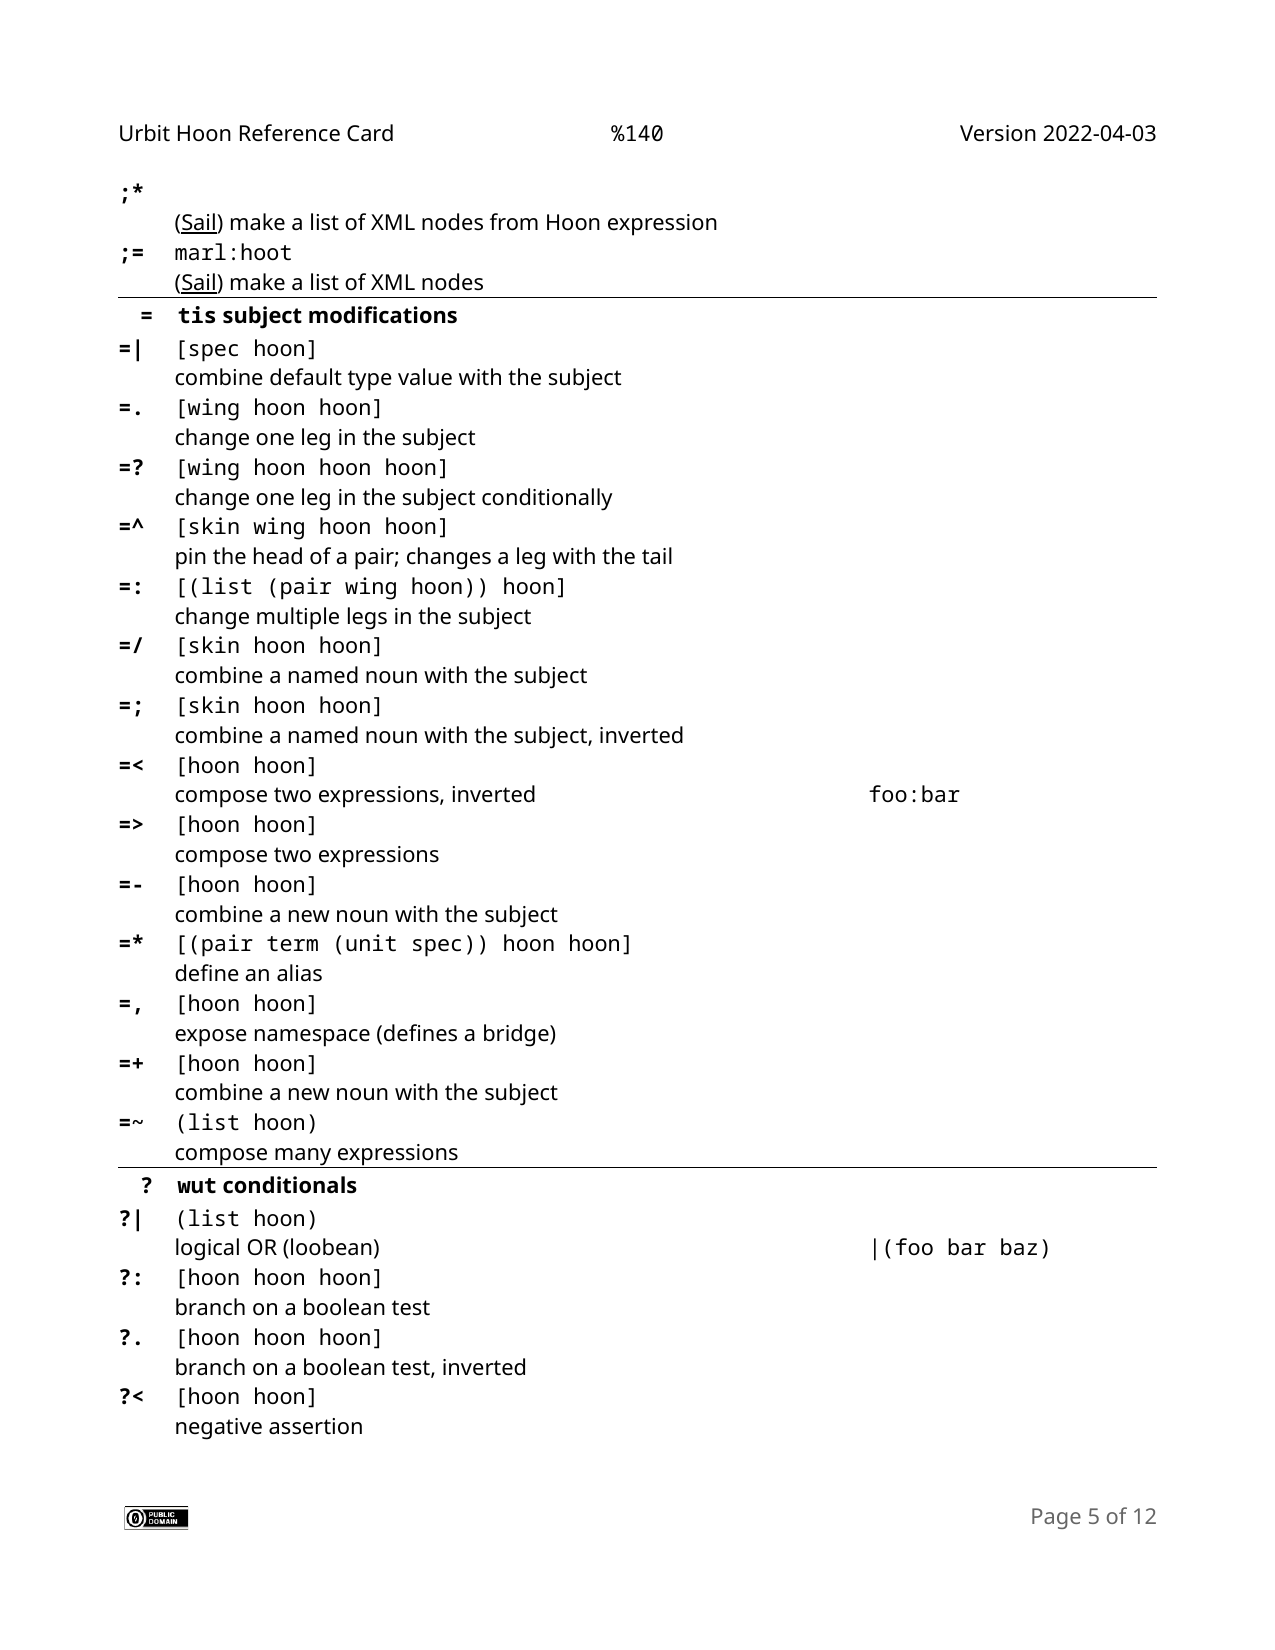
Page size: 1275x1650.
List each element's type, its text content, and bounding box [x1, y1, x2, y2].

table_cell combine a named noun with the subject [174, 660, 1157, 690]
table_cell combine a named noun with the subject, inverted [174, 720, 1157, 749]
table_cell [118, 267, 174, 297]
table_cell [skin hoon hoon] [174, 690, 1157, 720]
table_cell [118, 839, 174, 869]
table_cell [174, 178, 1157, 207]
picture [124, 1506, 189, 1530]
table_cell [118, 899, 174, 928]
table_cell ? [118, 1168, 174, 1203]
table_cell [118, 1411, 174, 1441]
table_cell =| [118, 333, 174, 362]
table_cell change one leg in the subject conditionally [174, 481, 1157, 511]
table_cell [(pair term (unit spec)) hoon hoon] [174, 928, 1157, 958]
table_cell [hoon hoon] [174, 809, 1157, 839]
table_cell =, [118, 988, 174, 1018]
table_cell [118, 1352, 174, 1381]
table_cell [hoon hoon] [174, 988, 1157, 1018]
table_cell [(list (pair wing hoon)) hoon] [174, 571, 1157, 601]
table_cell [118, 1137, 174, 1167]
table_cell =^ [118, 511, 174, 541]
table_cell [118, 1018, 174, 1047]
table_cell combine default type value with the subject [174, 362, 1157, 392]
table_cell [hoon hoon] [174, 1381, 1157, 1411]
table_cell [hoon hoon hoon] [174, 1262, 1157, 1292]
table_cell =- [118, 869, 174, 898]
table_cell change one leg in the subject [174, 422, 1157, 452]
table_cell [118, 660, 174, 690]
table_cell pin the head of a pair; changes a leg with the tail [174, 541, 1157, 571]
table_cell (Sail) make a list of XML nodes [174, 267, 1157, 297]
table_cell [hoon hoon] [174, 1048, 1157, 1077]
table_cell =: [118, 571, 174, 601]
table_cell [wing hoon hoon] [174, 392, 1157, 422]
table_cell foo:bar [868, 779, 1157, 809]
table_cell change multiple legs in the subject [174, 601, 1157, 630]
table_cell [118, 1233, 174, 1262]
table_cell marl:hoot [174, 237, 1157, 267]
table_cell [868, 750, 1157, 779]
table_cell compose two expressions [174, 839, 1157, 869]
table_cell =; [118, 690, 174, 720]
table_cell [118, 362, 174, 392]
table_cell [skin hoon hoon] [174, 630, 1157, 660]
table_cell (Sail) make a list of XML nodes from Hoon expression [174, 207, 1157, 237]
table_cell [hoon hoon hoon] [174, 1322, 1157, 1352]
table_cell => [118, 809, 174, 839]
table_cell =/ [118, 630, 174, 660]
table_cell combine a new noun with the subject [174, 1077, 1157, 1107]
table_cell ;* [118, 178, 174, 207]
table_cell define an alias [174, 958, 1157, 988]
table_cell =. [118, 392, 174, 422]
table_cell expose namespace (defines a bridge) [174, 1018, 1157, 1047]
table_cell ?: [118, 1262, 174, 1292]
table_cell =< [118, 750, 174, 779]
table_cell [hoon hoon] [174, 750, 868, 779]
table_cell branch on a boolean test [174, 1292, 1157, 1322]
table_cell [868, 1203, 1157, 1232]
table_cell [wing hoon hoon hoon] [174, 452, 1157, 481]
table_cell wut conditionals [174, 1168, 1157, 1203]
table_cell = [118, 298, 174, 332]
table_cell logical OR (loobean) [174, 1233, 868, 1262]
table_cell [skin wing hoon hoon] [174, 511, 1157, 541]
table_cell [118, 1077, 174, 1107]
table_cell [spec hoon] [174, 333, 1157, 362]
table_cell ?< [118, 1381, 174, 1411]
table_cell =~ [118, 1107, 174, 1137]
table_cell (list hoon) [174, 1203, 868, 1232]
table_cell [118, 779, 174, 809]
table_cell (list hoon) [174, 1107, 1157, 1137]
table_cell [118, 422, 174, 452]
table_cell ?| [118, 1203, 174, 1232]
table_cell [118, 601, 174, 630]
table_cell compose many expressions [174, 1137, 1157, 1167]
table_cell tis subject modifications [174, 298, 1157, 332]
table_cell =? [118, 452, 174, 481]
table_cell [118, 720, 174, 749]
table_cell [118, 541, 174, 571]
table_cell ?. [118, 1322, 174, 1352]
table_cell [118, 1292, 174, 1322]
table_cell [118, 958, 174, 988]
table_cell [hoon hoon] [174, 869, 1157, 898]
table_cell compose two expressions, inverted [174, 779, 868, 809]
table_cell [118, 207, 174, 237]
table_cell ;= [118, 237, 174, 267]
table_cell |(foo bar baz) [868, 1233, 1157, 1262]
table_cell negative assertion [174, 1411, 1157, 1441]
table_cell combine a new noun with the subject [174, 899, 1157, 928]
table_cell branch on a boolean test, inverted [174, 1352, 1157, 1381]
table_cell =* [118, 928, 174, 958]
table_cell [118, 481, 174, 511]
table_cell =+ [118, 1048, 174, 1077]
